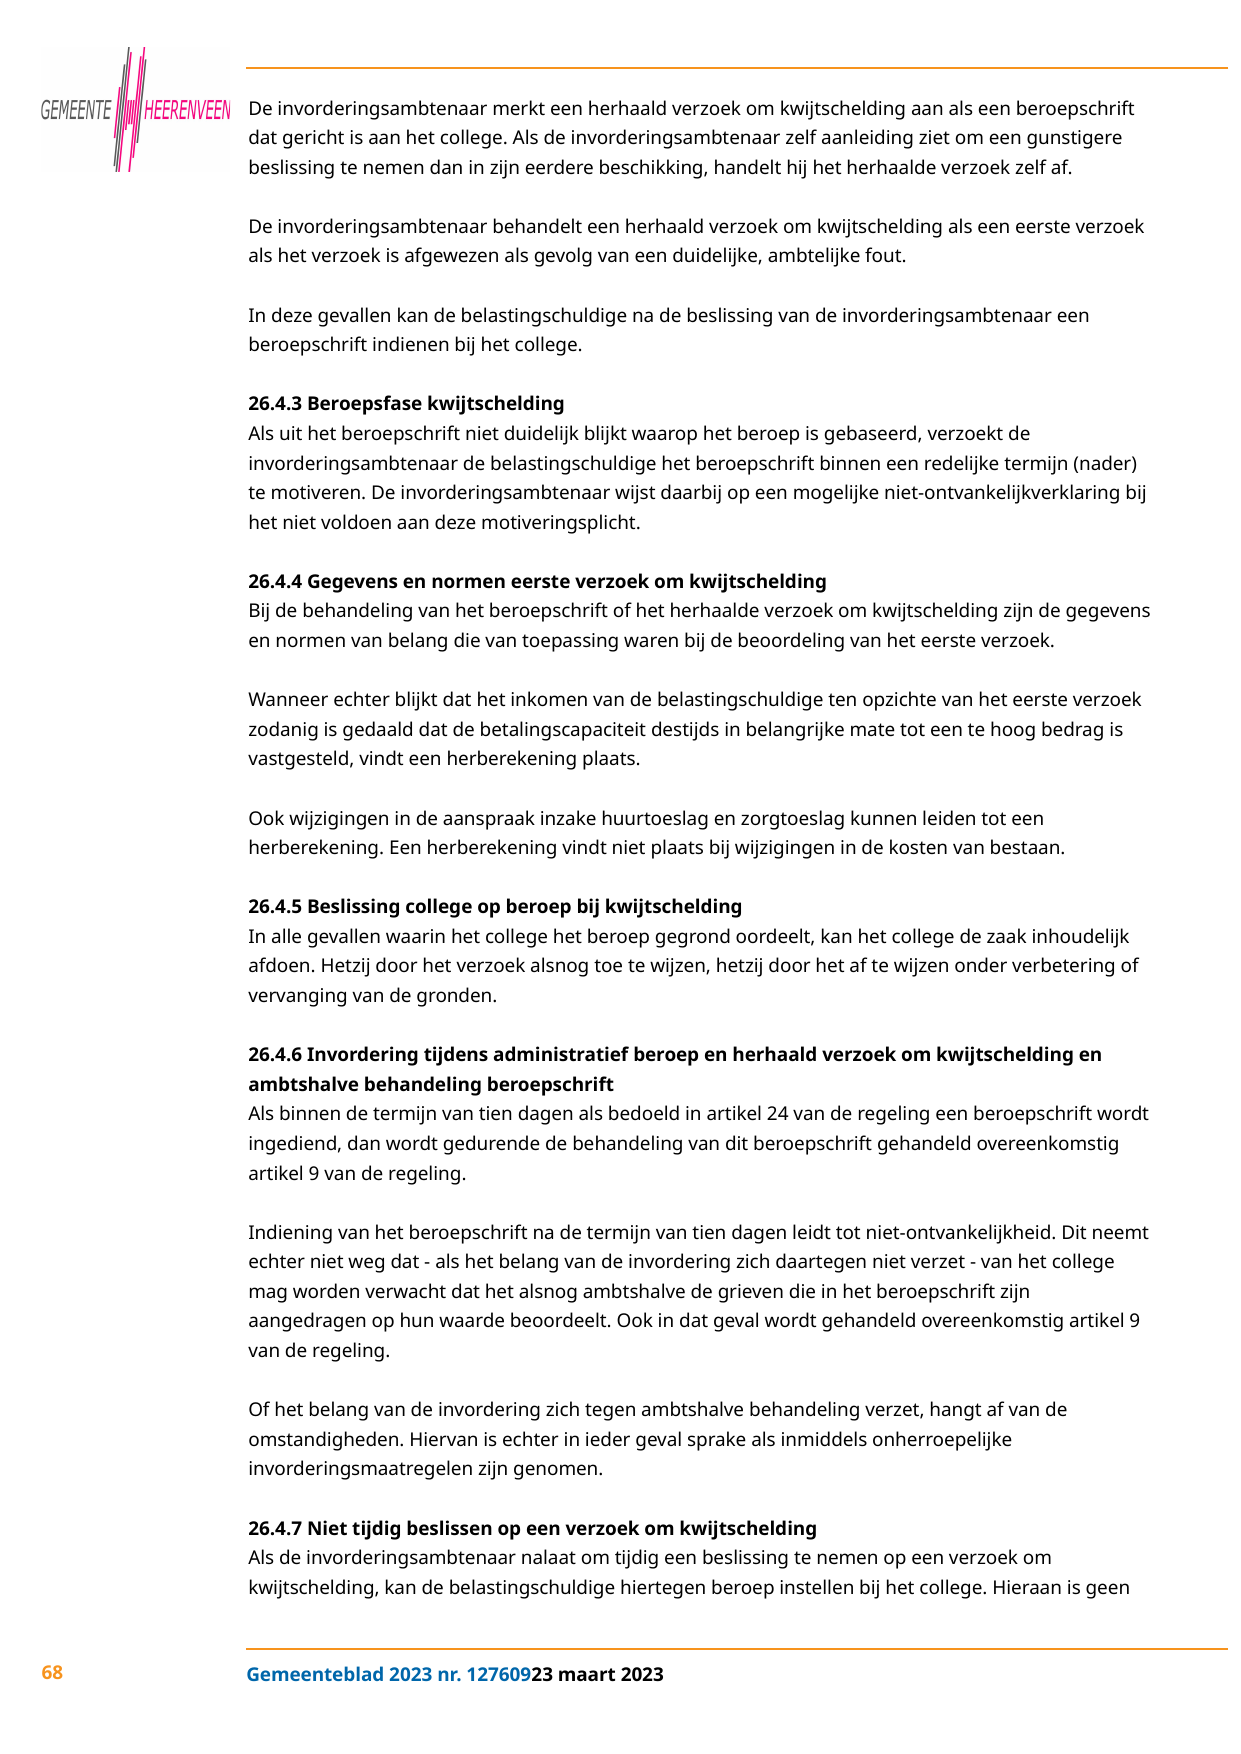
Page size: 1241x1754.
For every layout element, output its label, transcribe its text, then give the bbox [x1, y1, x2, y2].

text 26.4.3 Beroepsfase kwijtschelding [248, 391, 1152, 416]
text Als de invorderingsambtenaar nalaat om tijdig een beslissing te nemen op een verzoek om kwijtschelding, kan de belastingschuldige hiertegen beroep instellen bij het college. Hieraan is geen [248, 1544, 1152, 1600]
text Bij de behandeling van het beroepschrift of het herhaalde verzoek om kwijtschelding zijn de gegevens en normen van belang die van toepassing waren bij de beoordeling van het eerste verzoek. [248, 598, 1152, 653]
text Ook wijzigingen in de aanspraak inzake huurtoeslag en zorgtoeslag kunnen leiden tot een herberekening. Een herberekening vindt niet plaats bij wijzigingen in de kosten van bestaan. [248, 805, 1152, 860]
text 26.4.5 Beslissing college op beroep bij kwijtschelding [248, 893, 1152, 919]
text 26.4.6 Invordering tijdens administratief beroep en herhaald verzoek om kwijtschelding en ambtshalve behandeling beroepschrift [248, 1041, 1152, 1097]
text 26.4.4 Gegevens en normen eerste verzoek om kwijtschelding [248, 568, 1152, 594]
text Als uit het beroepschrift niet duidelijk blijkt waarop het beroep is gebaseerd, verzoekt de invorderingsambtenaar de belastingschuldige het beroepschrift binnen een redelijke termijn (nader) te motiveren. De invorderingsambtenaar wijst daarbij op een mogelijke niet-ontvankelijkverklaring bij het niet voldoen aan deze motiveringsplicht. [248, 420, 1152, 535]
text Of het belang van de invordering zich tegen ambtshalve behandeling verzet, hangt af van de omstandigheden. Hiervan is echter in ieder geval sprake als inmiddels onherroepelijke invorderingsmaatregelen zijn genomen. [248, 1396, 1152, 1481]
text De invorderingsambtenaar behandelt een herhaald verzoek om kwijtschelding als een eerste verzoek als het verzoek is afgewezen als gevolg van een duidelijke, ambtelijke fout. [248, 213, 1152, 268]
text Wanneer echter blijkt dat het inkomen van de belastingschuldige ten opzichte van het eerste verzoek zodanig is gedaald dat de betalingscapaciteit destijds in belangrijke mate tot een te hoog bedrag is vastgesteld, vindt een herberekening plaats. [248, 686, 1152, 771]
text Als binnen de termijn van tien dagen als bedoeld in artikel 24 van de regeling een beroepschrift wordt ingediend, dan wordt gedurende de behandeling van dit beroepschrift gehandeld overeenkomstig artikel 9 van de regeling. [248, 1101, 1152, 1186]
text In alle gevallen waarin het college het beroep gegrond oordeelt, kan het college de zaak inhoudelijk afdoen. Hetzij door het verzoek alsnog toe te wijzen, hetzij door het af te wijzen onder verbetering of vervanging van de gronden. [248, 923, 1152, 1008]
text De invorderingsambtenaar merkt een herhaald verzoek om kwijtschelding aan als een beroepschrift dat gericht is aan het college. Als de invorderingsambtenaar zelf aanleiding ziet om een gunstigere beslissing te nemen dan in zijn eerdere beschikking, handelt hij het herhaalde verzoek zelf af. [248, 95, 1152, 180]
text In deze gevallen kan de belastingschuldige na de beslissing van de invorderingsambtenaar een beroepschrift indienen bij het college. [248, 302, 1152, 357]
picture [41, 47, 231, 172]
text 26.4.7 Niet tijdig beslissen op een verzoek om kwijtschelding [248, 1515, 1152, 1541]
text Indiening van het beroepschrift na de termijn van tien dagen leidt tot niet-ontvankelijkheid. Dit neemt echter niet weg dat - als het belang van de invordering zich daartegen niet verzet - van het college mag worden verwacht dat het alsnog ambtshalve de grieven die in het beroepschrift zijn aangedragen op hun waarde beoordeelt. Ook in dat geval wordt gehandeld overeenkomstig artikel 9 van de regeling. [248, 1219, 1152, 1363]
